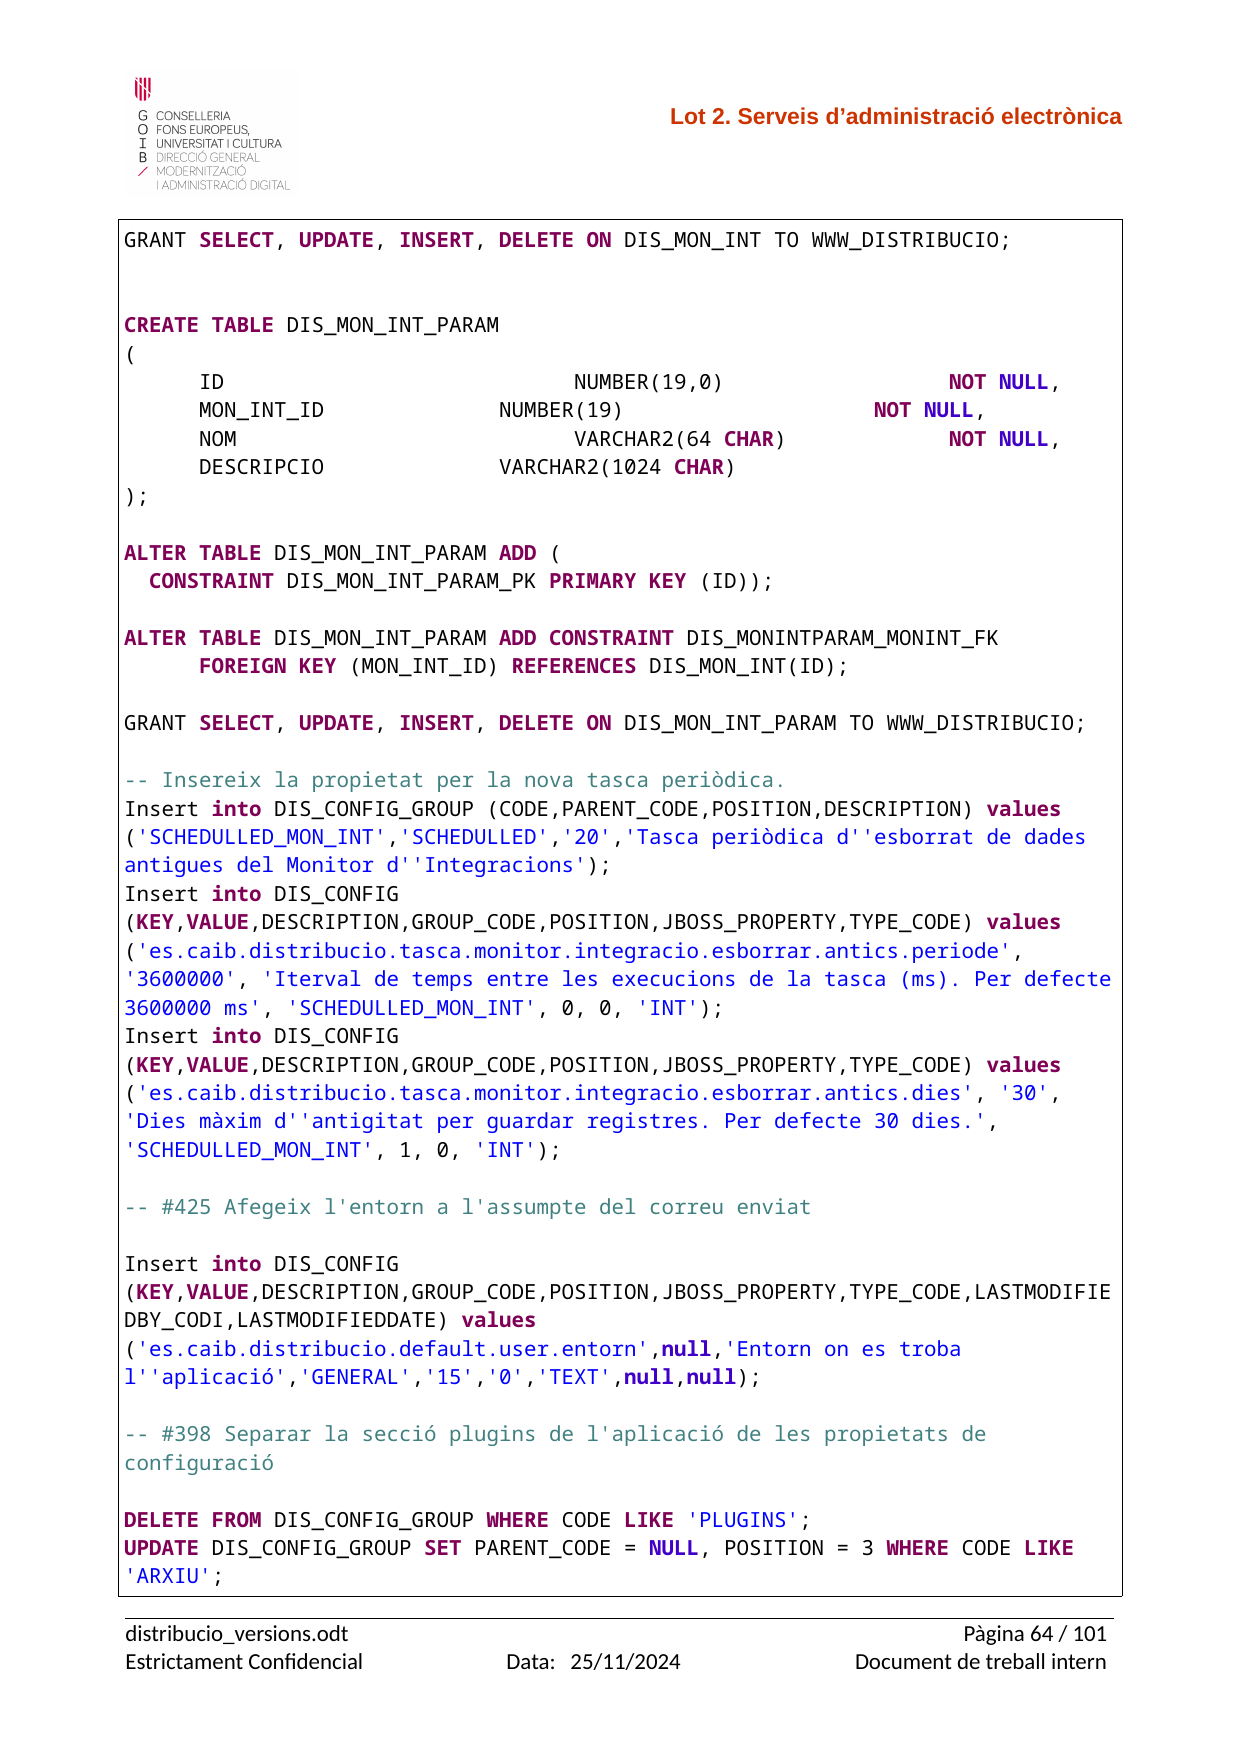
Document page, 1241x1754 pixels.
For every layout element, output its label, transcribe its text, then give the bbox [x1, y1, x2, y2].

table_header GRANT SELECT, UPDATE, INSERT, DELETE ON DIS_MON_INT TO WWW_DISTRIBUCIO; CREATE TABLE DIS_MON_INT_PARAM ( ID NUMBER(19,0) NOT NULL, MON_INT_ID NUMBER(19) NOT NULL, NOM VARCHAR2(64 CHAR) NOT NULL, DESCRIPCIO VARCHAR2(1024 CHAR) ); ALTER TABLE DIS_MON_INT_PARAM ADD ( CONSTRAINT DIS_MON_INT_PARAM_PK PRIMARY KEY (ID)); ALTER TABLE DIS_MON_INT_PARAM ADD CONSTRAINT DIS_MONINTPARAM_MONINT_FK FOREIGN KEY (MON_INT_ID) REFERENCES DIS_MON_INT(ID); GRANT SELECT, UPDATE, INSERT, DELETE ON DIS_MON_INT_PARAM TO WWW_DISTRIBUCIO; -- Insereix la propietat per la nova tasca periòdica. Insert into DIS_CONFIG_GROUP (CODE,PARENT_CODE,POSITION,DESCRIPTION) values ('SCHEDULLED_MON_INT','SCHEDULLED','20','Tasca periòdica d''esborrat de dades antigues del Monitor d''Integracions'); Insert into DIS_CONFIG (KEY,VALUE,DESCRIPTION,GROUP_CODE,POSITION,JBOSS_PROPERTY,TYPE_CODE) values ('es.caib.distribucio.tasca.monitor.integracio.esborrar.antics.periode', '3600000', 'Iterval de temps entre les execucions de la tasca (ms). Per defecte 3600000 ms', 'SCHEDULLED_MON_INT', 0, 0, 'INT'); Insert into DIS_CONFIG (KEY,VALUE,DESCRIPTION,GROUP_CODE,POSITION,JBOSS_PROPERTY,TYPE_CODE) values ('es.caib.distribucio.tasca.monitor.integracio.esborrar.antics.dies', '30', 'Dies màxim d''antigitat per guardar registres. Per defecte 30 dies.', 'SCHEDULLED_MON_INT', 1, 0, 'INT'); -- #425 Afegeix l'entorn a l'assumpte del correu enviat Insert into DIS_CONFIG (KEY,VALUE,DESCRIPTION,GROUP_CODE,POSITION,JBOSS_PROPERTY,TYPE_CODE,LASTMODIFIEDBY_CODI,LASTMODIFIEDDATE) values ('es.caib.distribucio.default.user.entorn',null,'Entorn on es troba l''aplicació','GENERAL','15','0','TEXT',null,null); -- #398 Separar la secció plugins de l'aplicació de les propietats de configuració DELETE FROM DIS_CONFIG_GROUP WHERE CODE LIKE 'PLUGINS'; UPDATE DIS_CONFIG_GROUP SET PARENT_CODE = NULL, POSITION = 3 WHERE CODE LIKE 'ARXIU'; [119, 220, 1122, 1596]
picture [126, 70, 299, 197]
